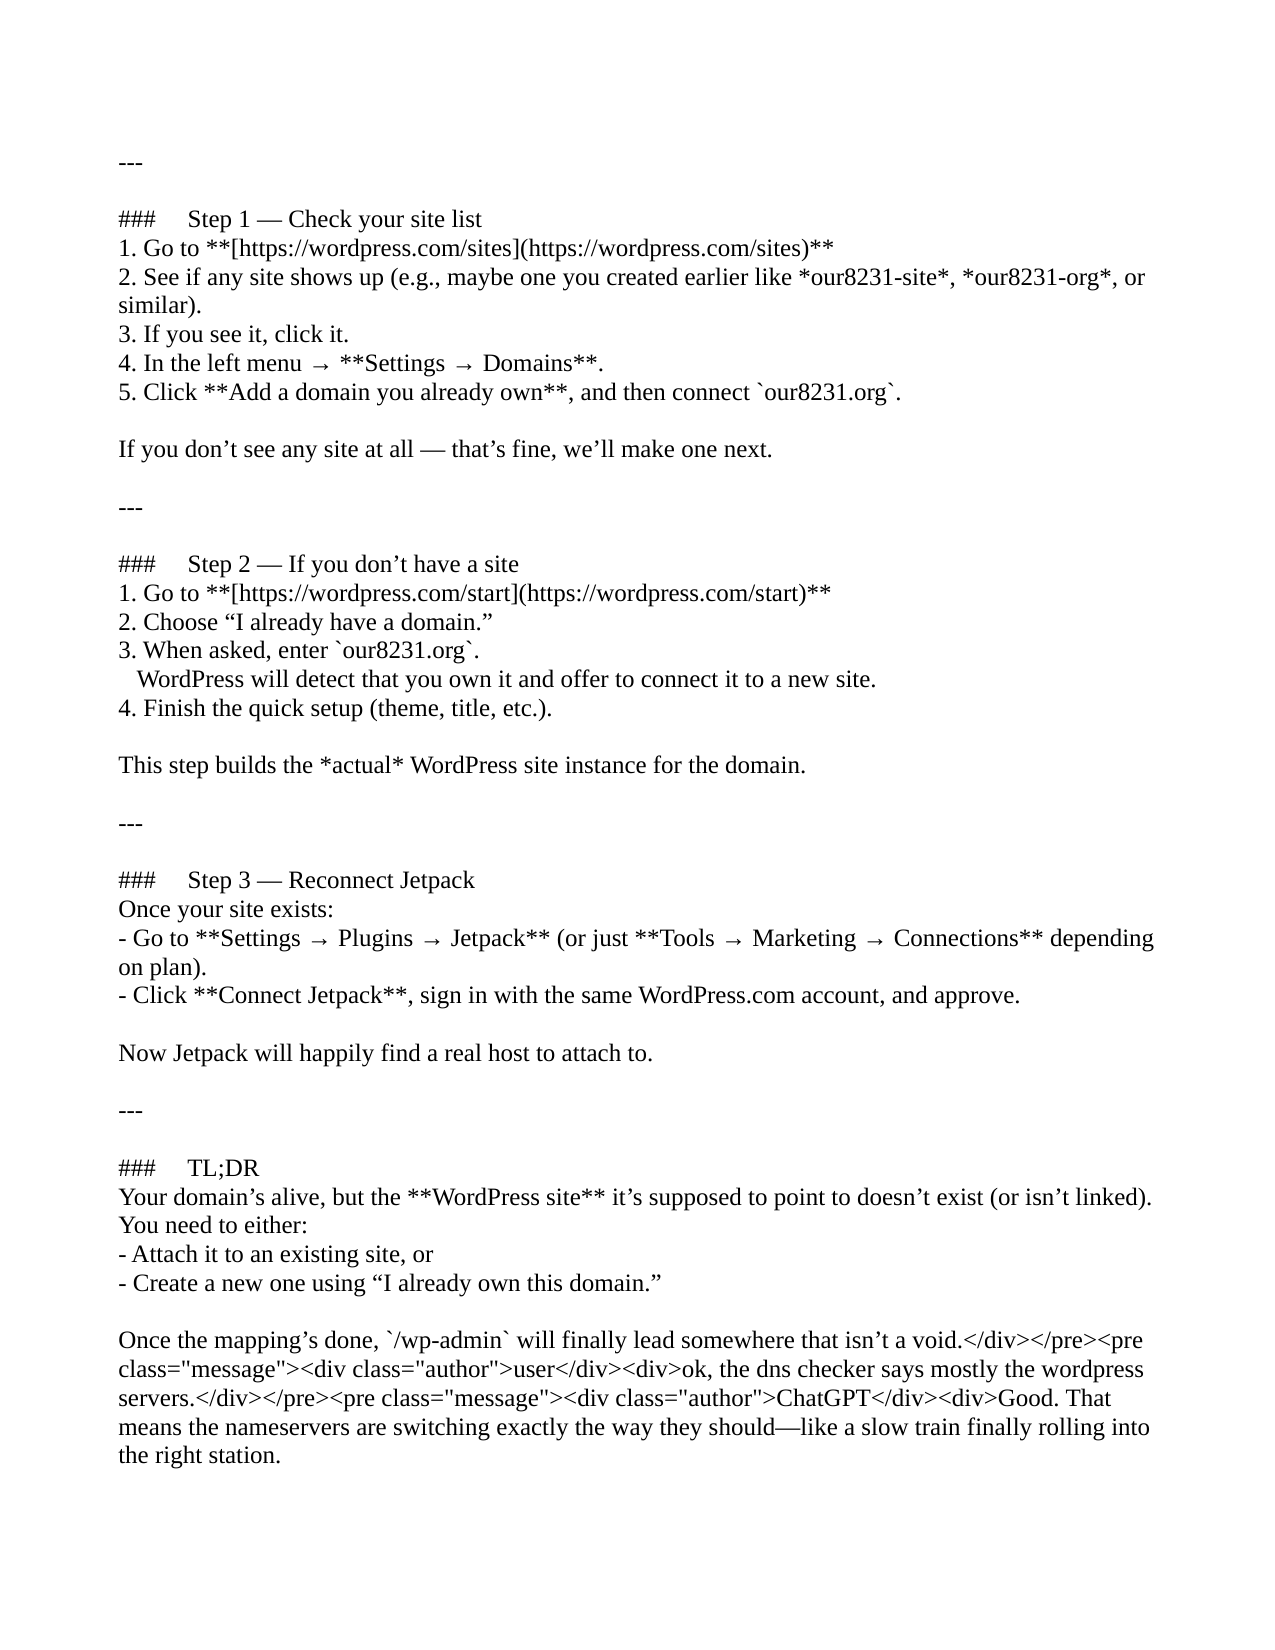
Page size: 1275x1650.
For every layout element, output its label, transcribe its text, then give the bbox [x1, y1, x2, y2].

text Once the mapping’s done, `/wp-admin` will finally lead somewhere that isn’t a void.</div></pre><pre class="message"><div class="author">user</div><div>ok, the dns checker says mostly the wordpress servers.</div></pre><pre class="message"><div class="author">ChatGPT</div><div>Good. That means the nameservers are switching exactly the way they should—like a slow train finally rolling into the right station. [118, 1326, 1157, 1469]
text 4. Finish the quick setup (theme, title, etc.). [118, 693, 1157, 722]
text --- [118, 147, 1157, 176]
text - Go to **Settings → Plugins → Jetpack** (or just **Tools → Marketing → Connections** depending on plan). [118, 923, 1157, 981]
text 3. When asked, enter `our8231.org`. [118, 636, 1157, 664]
text - Create a new one using “I already own this domain.” [118, 1268, 1157, 1297]
text ### 🧠 TL;DR [118, 1153, 1157, 1182]
text 3. If you see it, click it. [118, 319, 1157, 348]
text 2. Choose “I already have a domain.” [118, 607, 1157, 636]
text Once your site exists: [118, 894, 1157, 923]
text 2. See if any site shows up (e.g., maybe one you created earlier like *our8231-site*, *our8231-org*, or similar). [118, 262, 1157, 319]
text ### 🧭 Step 1 — Check your site list [118, 204, 1157, 233]
text WordPress will detect that you own it and offer to connect it to a new site. [118, 664, 1157, 693]
text - Attach it to an existing site, or [118, 1239, 1157, 1268]
text Now Jetpack will happily find a real host to attach to. [118, 1038, 1157, 1067]
text --- [118, 492, 1157, 521]
text - Click **Connect Jetpack**, sign in with the same WordPress.com account, and approve. [118, 981, 1157, 1009]
text If you don’t see any site at all — that’s fine, we’ll make one next. [118, 434, 1157, 463]
text --- [118, 1096, 1157, 1124]
text 1. Go to **[https://wordpress.com/start](https://wordpress.com/start)** [118, 578, 1157, 607]
text --- [118, 808, 1157, 837]
text 1. Go to **[https://wordpress.com/sites](https://wordpress.com/sites)** [118, 233, 1157, 262]
text ### 🧰 Step 3 — Reconnect Jetpack [118, 866, 1157, 894]
text 5. Click **Add a domain you already own**, and then connect `our8231.org`. [118, 377, 1157, 406]
text This step builds the *actual* WordPress site instance for the domain. [118, 751, 1157, 779]
text ### 🧱 Step 2 — If you don’t have a site [118, 549, 1157, 578]
text You need to either: [118, 1211, 1157, 1239]
text Your domain’s alive, but the **WordPress site** it’s supposed to point to doesn’t exist (or isn’t linked). [118, 1182, 1157, 1211]
text 4. In the left menu → **Settings → Domains**. [118, 348, 1157, 377]
